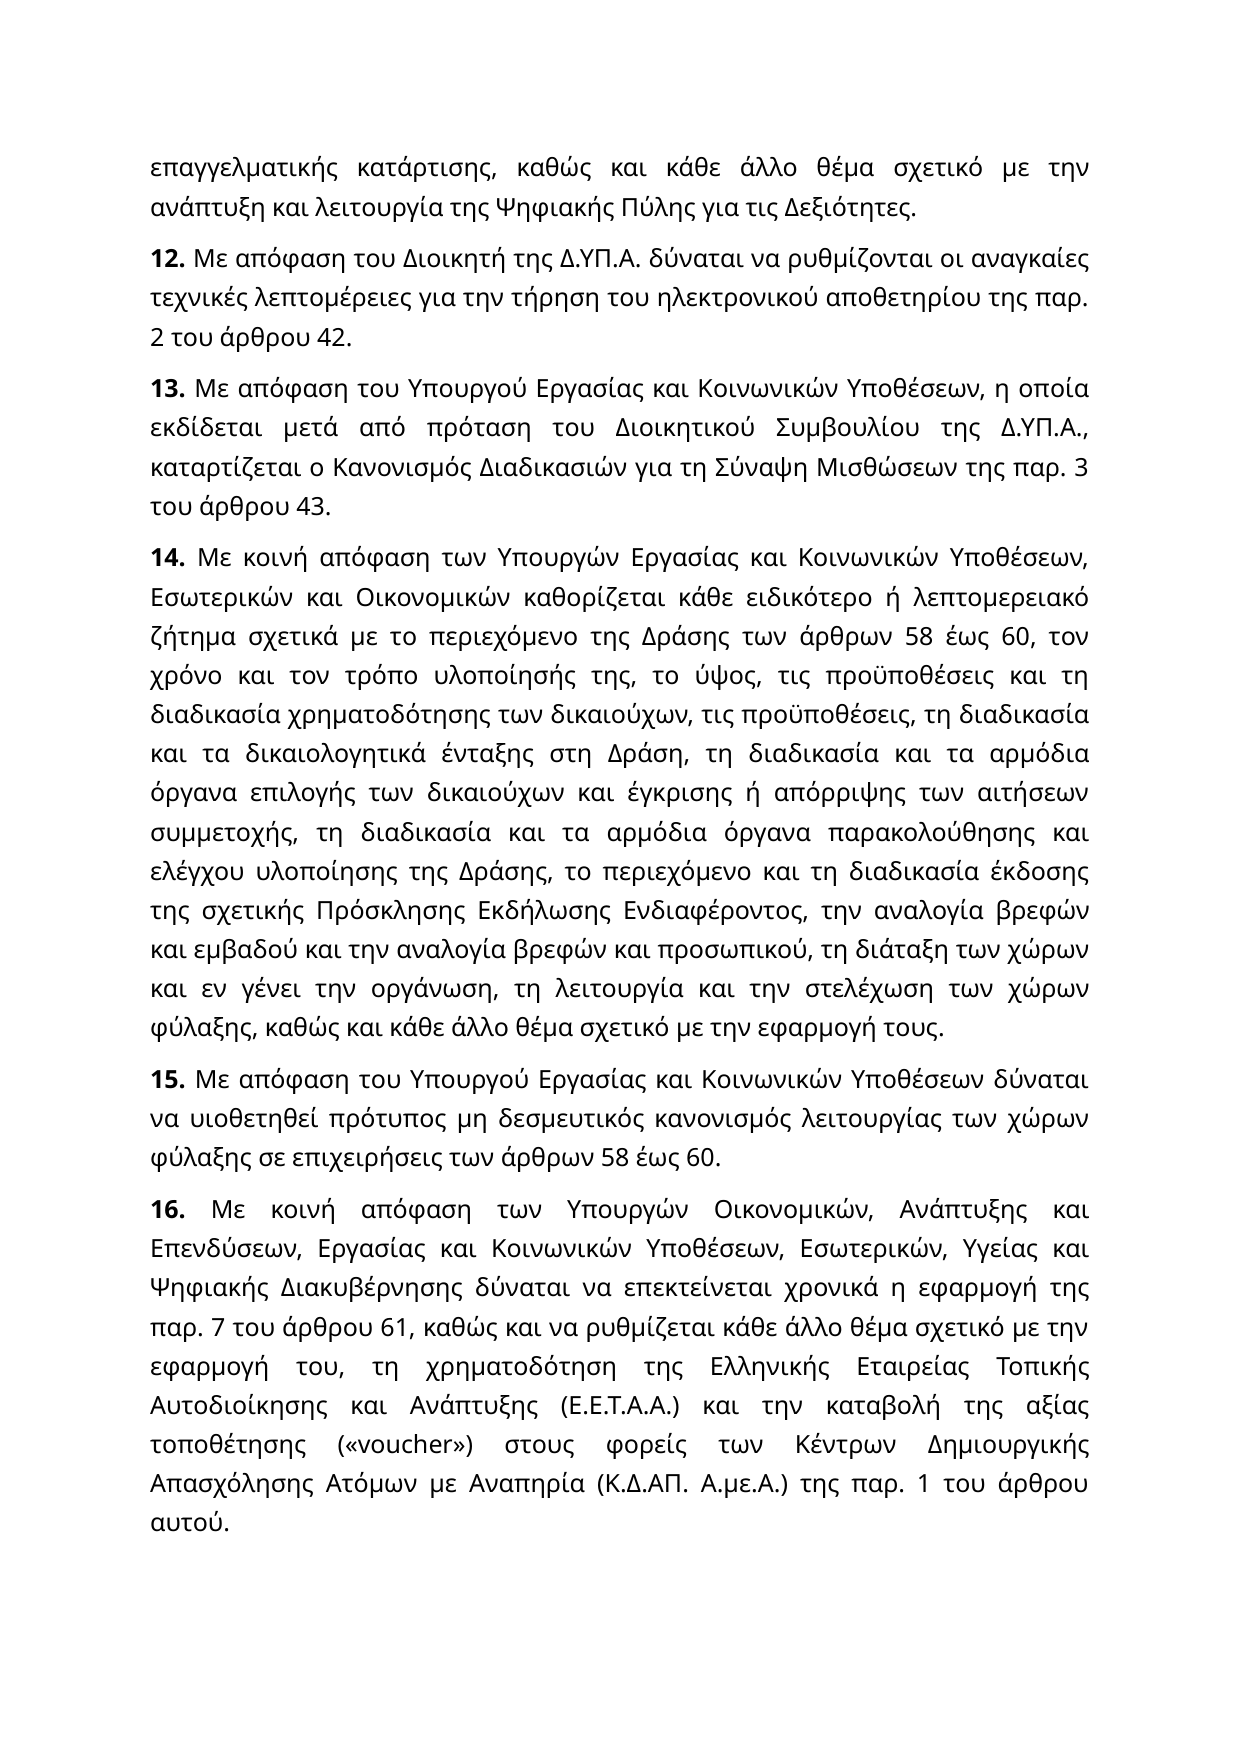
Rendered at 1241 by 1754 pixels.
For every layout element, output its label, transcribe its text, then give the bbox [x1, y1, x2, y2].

text 15. Με απόφαση του Υπουργού Εργασίας και Κοινωνικών Υποθέσεων δύναται να υιοθετηθεί πρότυπος μη δεσμευτικός κανονισμός λειτουργίας των χώρων φύλαξης σε επιχειρήσεις των άρθρων 58 έως 60. [150, 1062, 1090, 1174]
text επαγγελματικής κατάρτισης, καθώς και κάθε άλλο θέμα σχετικό με την ανάπτυξη και λειτουργία της Ψηφιακής Πύλης για τις Δεξιότητες. [150, 150, 1090, 223]
text 12. Με απόφαση του Διοικητή της Δ.ΥΠ.Α. δύναται να ρυθμίζονται οι αναγκαίες τεχνικές λεπτομέρειες για την τήρηση του ηλεκτρονικού αποθετηρίου της παρ. 2 του άρθρου 42. [150, 241, 1090, 353]
text 16. Με κοινή απόφαση των Υπουργών Οικονομικών, Ανάπτυξης και Επενδύσεων, Εργασίας και Κοινωνικών Υποθέσεων, Εσωτερικών, Υγείας και Ψηφιακής Διακυβέρνησης δύναται να επεκτείνεται χρονικά η εφαρμογή της παρ. 7 του άρθρου 61, καθώς και να ρυθμίζεται κάθε άλλο θέμα σχετικό με την εφαρμογή του, τη χρηματοδότηση της Ελληνικής Εταιρείας Τοπικής Αυτοδιοίκησης και Ανάπτυξης (Ε.Ε.Τ.Α.Α.) και την καταβολή της αξίας τοποθέτησης («voucher») στους φορείς των Κέντρων Δημιουργικής Απασχόλησης Ατόμων με Αναπηρία (Κ.Δ.ΑΠ. Α.με.Α.) της παρ. 1 του άρθρου αυτού. [150, 1192, 1090, 1539]
text 14. Με κοινή απόφαση των Υπουργών Εργασίας και Κοινωνικών Υποθέσεων, Εσωτερικών και Οικονομικών καθορίζεται κάθε ειδικότερο ή λεπτομερειακό ζήτημα σχετικά με το περιεχόμενο της Δράσης των άρθρων 58 έως 60, τον χρόνο και τον τρόπο υλοποίησής της, το ύψος, τις προϋποθέσεις και τη διαδικασία χρηματοδότησης των δικαιούχων, τις προϋποθέσεις, τη διαδικασία και τα δικαιολογητικά ένταξης στη Δράση, τη διαδικασία και τα αρμόδια όργανα επιλογής των δικαιούχων και έγκρισης ή απόρριψης των αιτήσεων συμμετοχής, τη διαδικασία και τα αρμόδια όργανα παρακολούθησης και ελέγχου υλοποίησης της Δράσης, το περιεχόμενο και τη διαδικασία έκδοσης της σχετικής Πρόσκλησης Εκδήλωσης Ενδιαφέροντος, την αναλογία βρεφών και εμβαδού και την αναλογία βρεφών και προσωπικού, τη διάταξη των χώρων και εν γένει την οργάνωση, τη λειτουργία και την στελέχωση των χώρων φύλαξης, καθώς και κάθε άλλο θέμα σχετικό με την εφαρμογή τους. [150, 540, 1090, 1044]
text 13. Με απόφαση του Υπουργού Εργασίας και Κοινωνικών Υποθέσεων, η οποία εκδίδεται μετά από πρόταση του Διοικητικού Συμβουλίου της Δ.ΥΠ.Α., καταρτίζεται ο Κανονισμός Διαδικασιών για τη Σύναψη Μισθώσεων της παρ. 3 του άρθρου 43. [150, 371, 1090, 522]
